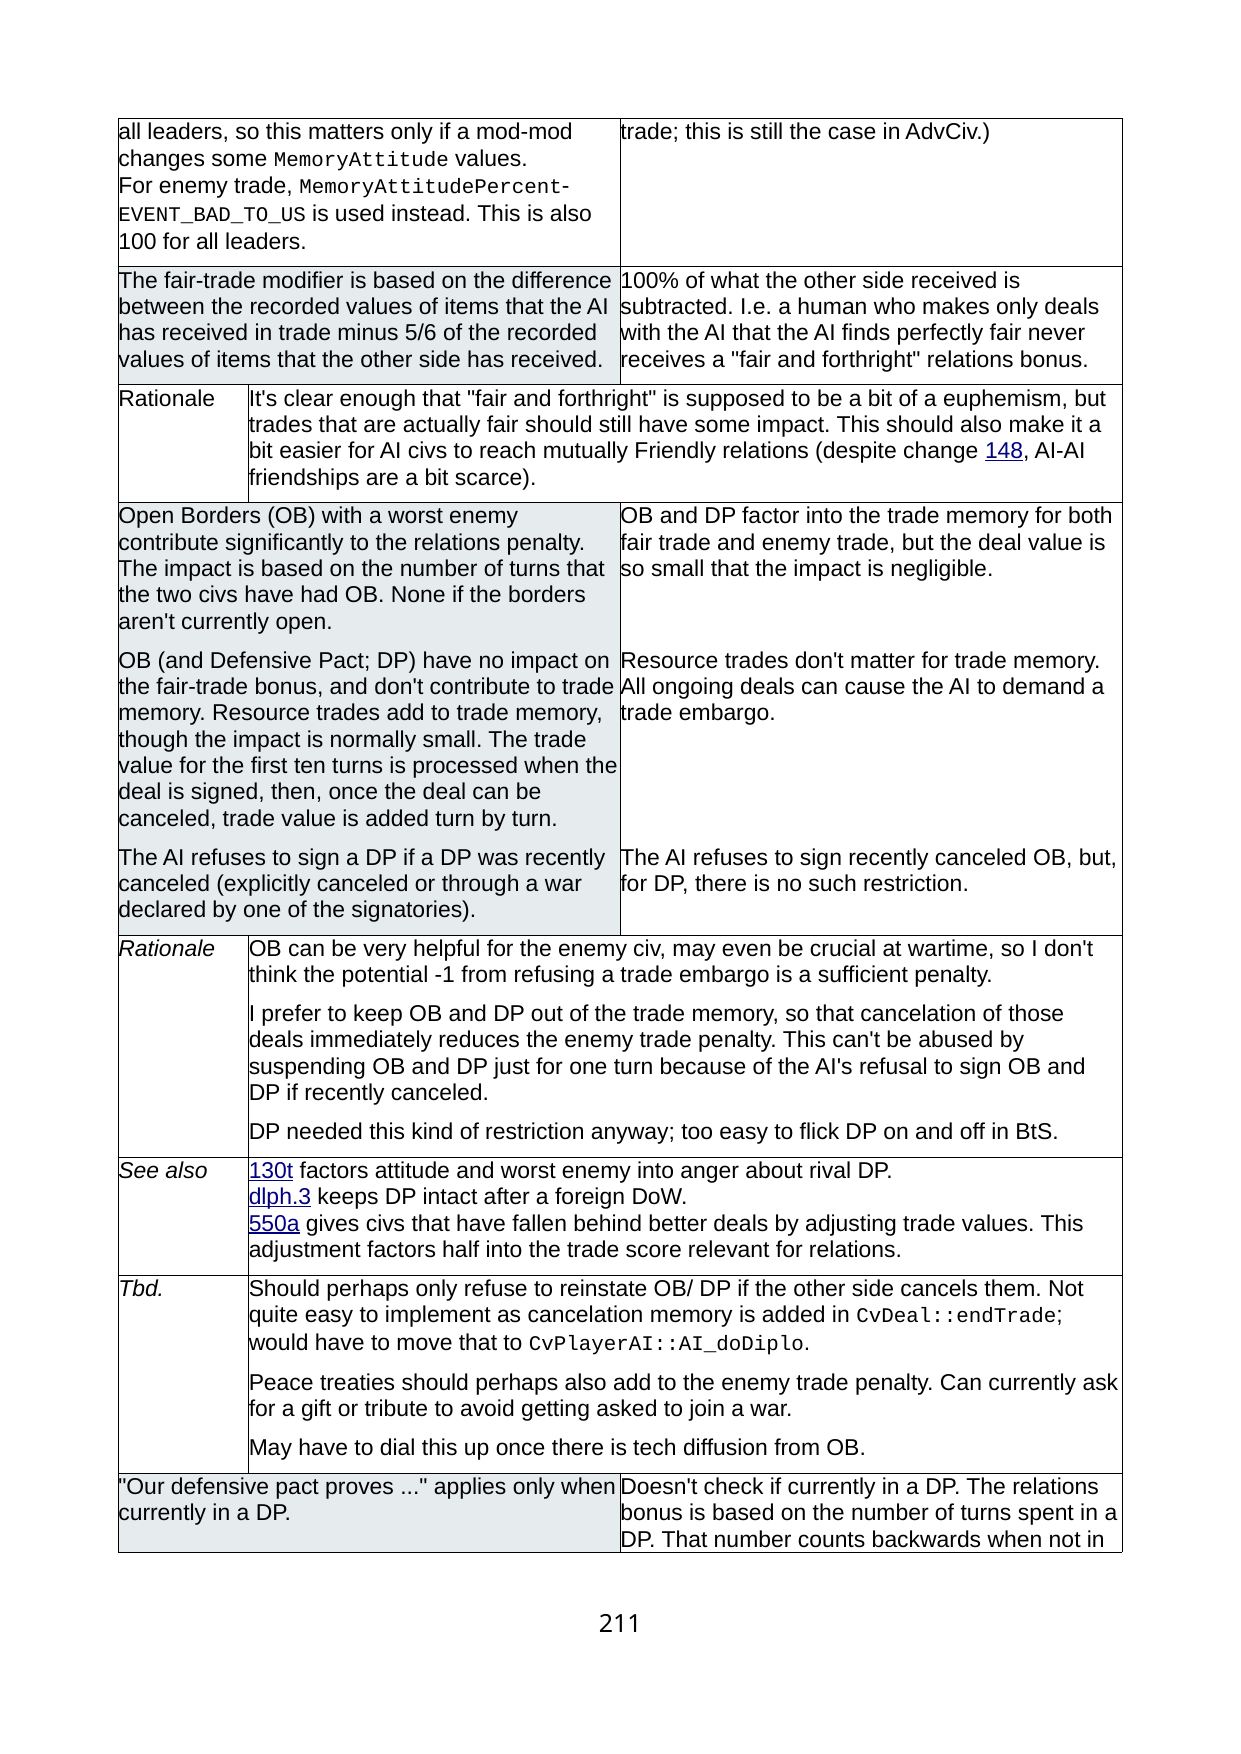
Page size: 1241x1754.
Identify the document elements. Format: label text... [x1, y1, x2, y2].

table_cell "Our defensive pact proves ..." applies only when currently in a DP. [119, 1474, 620, 1552]
table_cell Should perhaps only refuse to reinstate OB/ DP if the other side cancels them. Not quite easy to implement as cancelation memory is added in CvDeal::endTrade; would have to move that to CvPlayerAI::AI_doDiplo. Peace treaties should perhaps also add to the enemy trade penalty. Can currently ask for a gift or tribute to avoid getting asked to join a war. May have to dial this up once there is tech diffusion from OB. [249, 1276, 1122, 1473]
table_cell See also [119, 1158, 248, 1274]
table_cell Doesn't check if currently in a DP. The relations bonus is based on the number of turns spent in a DP. That number counts backwards when not in [621, 1474, 1122, 1552]
table_cell It's clear enough that "fair and forthright" is supposed to be a bit of a euphemism, but trades that are actually fair should still have some impact. This should also make it a bit easier for AI civs to reach mutually Friendly relations (despite change 148, AI-AI friendships are a bit scarce). [249, 385, 1122, 502]
table_cell Open Borders (OB) with a worst enemy contribute significantly to the relations penalty. The impact is based on the number of turns that the two civs have had OB. None if the borders aren't currently open. OB (and Defensive Pact; DP) have no impact on the fair-trade bonus, and don't contribute to trade memory. Resource trades add to trade memory, though the impact is normally small. The trade value for the first ten turns is processed when the deal is signed, then, once the deal can be canceled, trade value is added turn by turn. The AI refuses to sign a DP if a DP was recently canceled (explicitly canceled or through a war declared by one of the signatories). [119, 503, 620, 935]
table_cell OB and DP factor into the trade memory for both fair trade and enemy trade, but the deal value is so small that the impact is negligible. Resource trades don't matter for trade memory. All ongoing deals can cause the AI to demand a trade embargo. The AI refuses to sign recently canceled OB, but, for DP, there is no such restriction. [621, 503, 1122, 935]
table_cell all leaders, so this matters only if a mod-mod changes some MemoryAttitude values. For enemy trade, MemoryAttitudePercent-EVENT_BAD_TO_US is used instead. This is also 100 for all leaders. [119, 119, 620, 266]
table_cell Rationale [119, 385, 248, 502]
table_cell Rationale [119, 936, 248, 1157]
table_cell 130t factors attitude and worst enemy into anger about rival DP. dlph.3 keeps DP intact after a foreign DoW. 550a gives civs that have fallen behind better deals by adjusting trade values. This adjustment factors half into the trade score relevant for relations. [249, 1158, 1122, 1274]
table_cell The fair-trade modifier is based on the difference between the recorded values of items that the AI has received in trade minus 5/6 of the recorded values of items that the other side has received. [119, 267, 620, 384]
table_cell OB can be very helpful for the enemy civ, may even be crucial at wartime, so I don't think the potential -1 from refusing a trade embargo is a sufficient penalty. I prefer to keep OB and DP out of the trade memory, so that cancelation of those deals immediately reduces the enemy trade penalty. This can't be abused by suspending OB and DP just for one turn because of the AI's refusal to sign OB and DP if recently canceled. DP needed this kind of restriction anyway; too easy to flick DP on and off in BtS. [249, 936, 1122, 1157]
table_cell trade; this is still the case in AdvCiv.) [621, 119, 1122, 266]
table_cell 100% of what the other side received is subtracted. I.e. a human who makes only deals with the AI that the AI finds perfectly fair never receives a "fair and forthright" relations bonus. [621, 267, 1122, 384]
table_cell Tbd. [119, 1276, 248, 1473]
